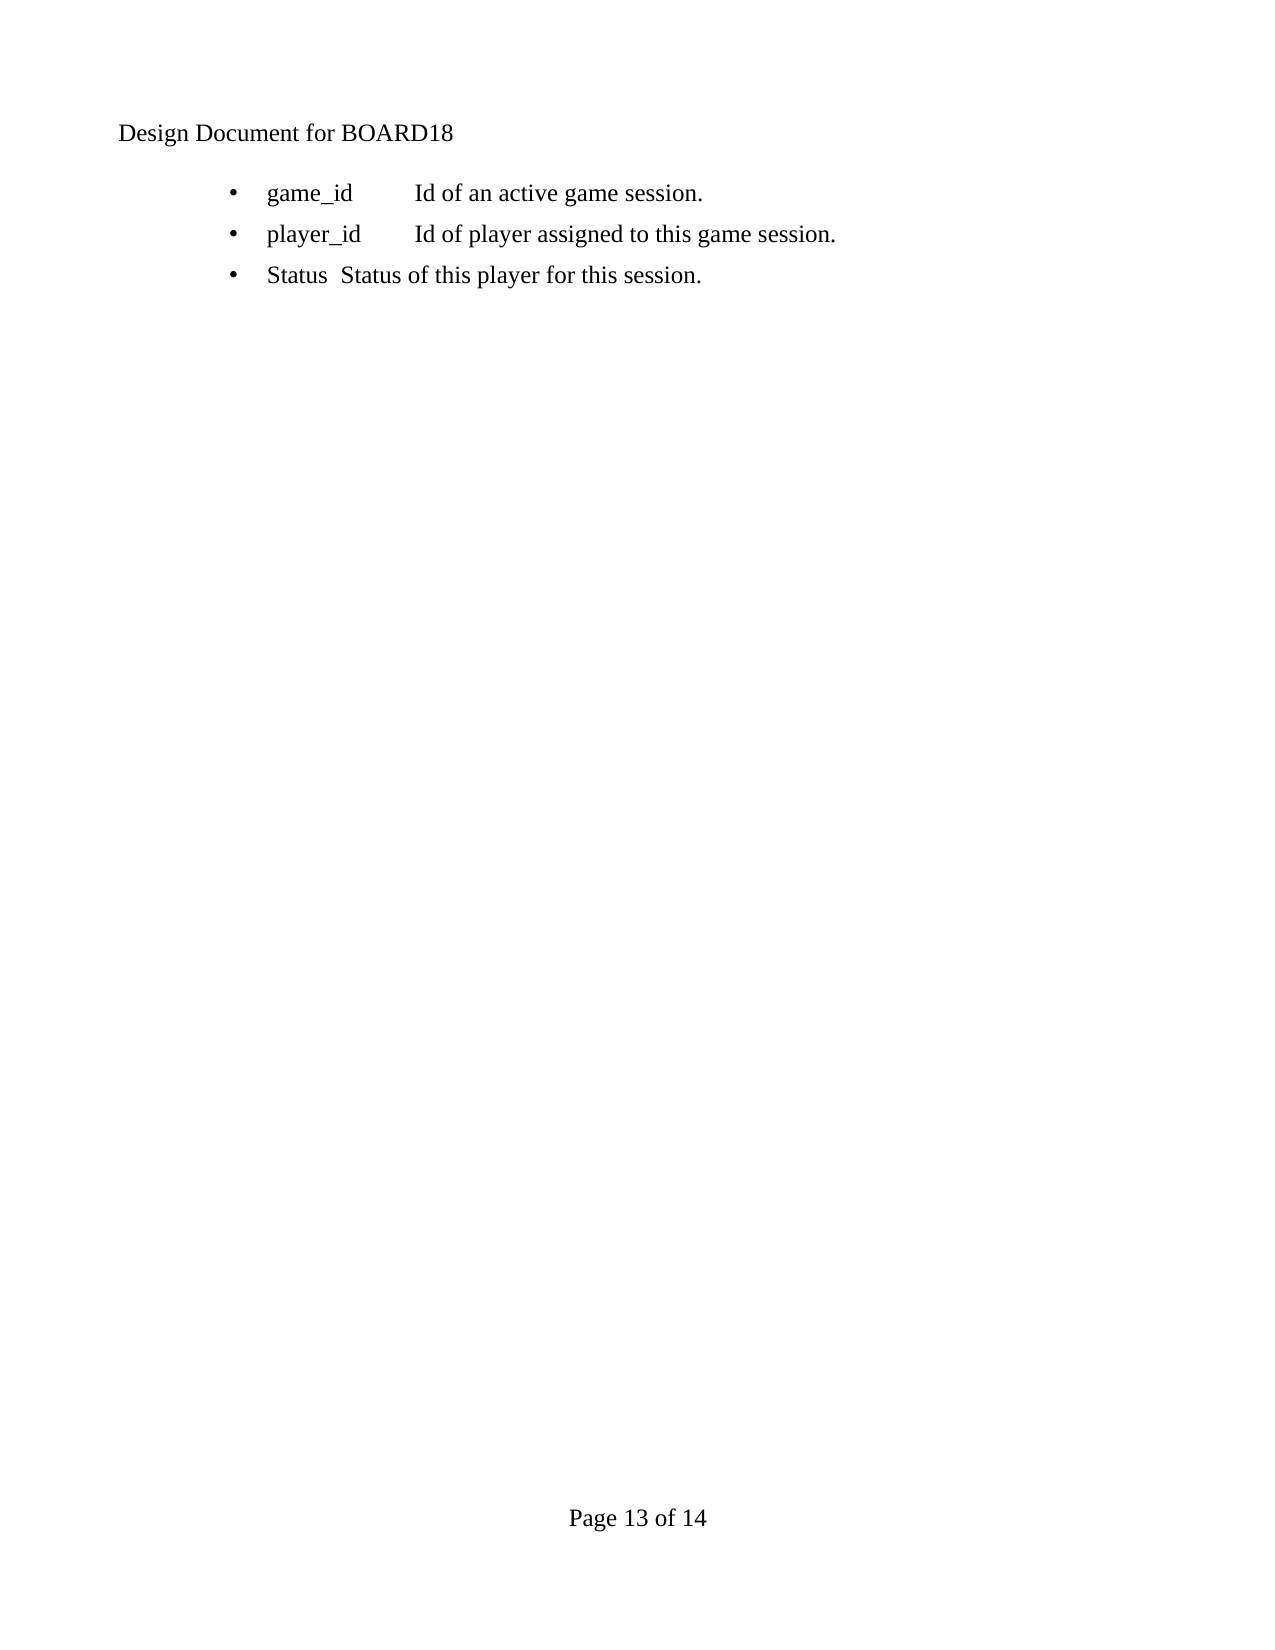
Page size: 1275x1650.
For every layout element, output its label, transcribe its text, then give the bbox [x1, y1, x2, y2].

list game_id Id of an active game session. [229, 178, 1157, 207]
list Status Status of this player for this session. [229, 261, 1157, 289]
list player_id Id of player assigned to this game session. [229, 219, 1157, 248]
